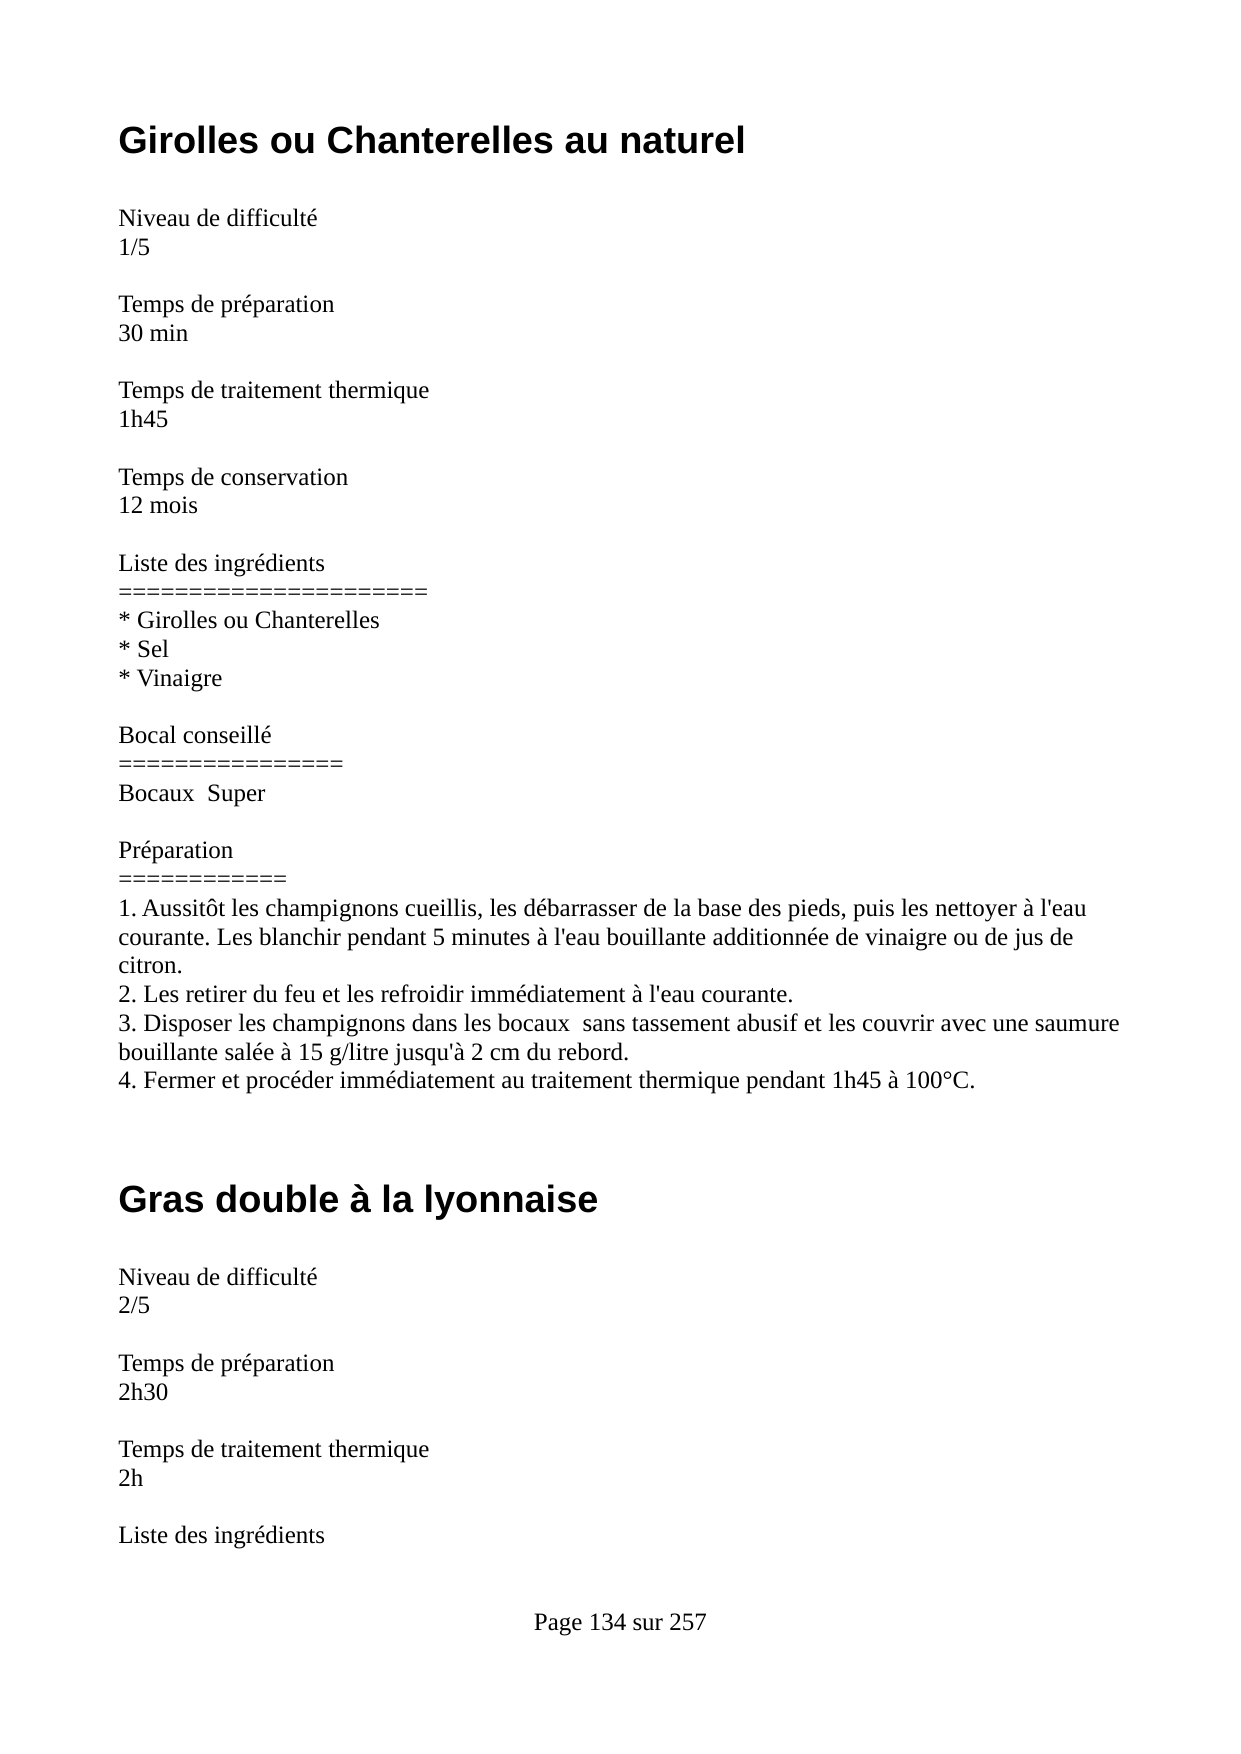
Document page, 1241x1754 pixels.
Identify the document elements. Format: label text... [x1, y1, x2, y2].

text 2/5 [118, 1290, 1122, 1319]
text 2. Les retirer du feu et les refroidir immédiatement à l'eau courante. [118, 979, 1122, 1008]
text Temps de traitement thermique [118, 1434, 1122, 1463]
text Temps de conservation [118, 462, 1122, 491]
text 1h45 [118, 404, 1122, 433]
text 2h30 [118, 1377, 1122, 1405]
text 1. Aussitôt les champignons cueillis, les débarrasser de la base des pieds, puis les nettoyer à l'eau courante. Les blanchir pendant 5 minutes à l'eau bouillante additionnée de vinaigre ou de jus de citron. [118, 893, 1122, 979]
text Liste des ingrédients [118, 548, 1122, 577]
text * Vinaigre [118, 663, 1122, 692]
subtitle Girolles ou Chanterelles au naturel [118, 118, 1122, 162]
text * Sel [118, 634, 1122, 663]
subtitle Gras double à la lyonnaise [118, 1177, 1122, 1220]
text 1/5 [118, 232, 1122, 261]
text Temps de traitement thermique [118, 376, 1122, 404]
text Temps de préparation [118, 1348, 1122, 1377]
text ============ [118, 864, 1122, 893]
text ====================== [118, 577, 1122, 606]
text Liste des ingrédients [118, 1520, 1122, 1549]
text 30 min [118, 318, 1122, 347]
text Bocaux Super [118, 778, 1122, 807]
text 12 mois [118, 491, 1122, 519]
text 4. Fermer et procéder immédiatement au traitement thermique pendant 1h45 à 100°C. [118, 1066, 1122, 1094]
text Niveau de difficulté [118, 1262, 1122, 1290]
text 2h [118, 1463, 1122, 1492]
text Bocal conseillé [118, 721, 1122, 749]
text Temps de préparation [118, 289, 1122, 318]
text * Girolles ou Chanterelles [118, 606, 1122, 634]
text ================ [118, 749, 1122, 778]
text 3. Disposer les champignons dans les bocaux sans tassement abusif et les couvrir avec une saumure bouillante salée à 15 g/litre jusqu'à 2 cm du rebord. [118, 1008, 1122, 1066]
text Préparation [118, 836, 1122, 864]
text Niveau de difficulté [118, 203, 1122, 232]
